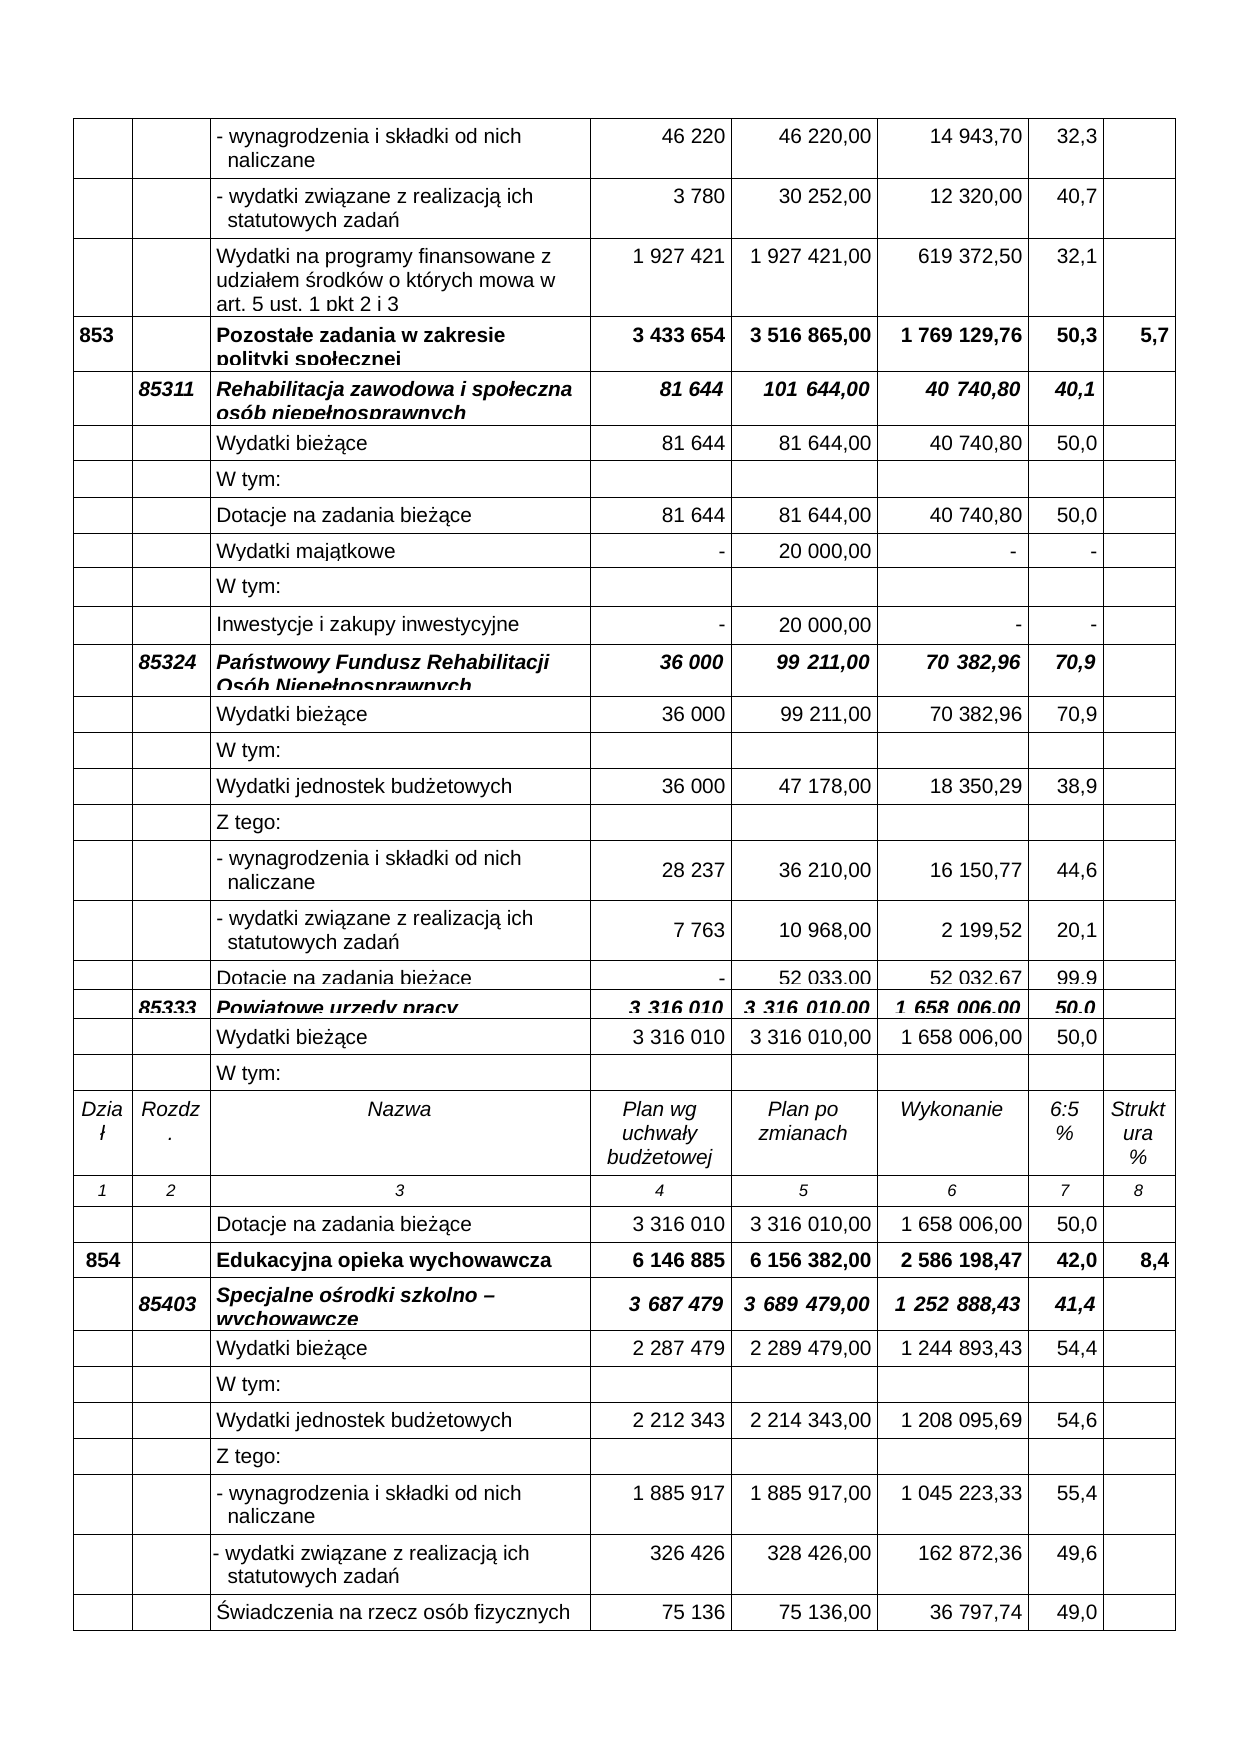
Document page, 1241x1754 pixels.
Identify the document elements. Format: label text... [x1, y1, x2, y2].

table_cell [74, 841, 132, 899]
table_cell 50,0 [1029, 1019, 1103, 1054]
table_cell [591, 733, 731, 768]
table_cell [74, 239, 132, 316]
table_cell [591, 568, 731, 606]
table_cell [1104, 1535, 1175, 1594]
table_cell [1104, 990, 1175, 1018]
table_cell 36 000 [591, 769, 731, 804]
table_cell [74, 1278, 132, 1330]
table_cell 50,0 [1029, 1207, 1103, 1242]
table_cell 70 382,96 [878, 645, 1028, 696]
table_cell 47 178,00 [732, 769, 877, 804]
table_cell - [1029, 607, 1103, 644]
table_cell 20 000,00 [732, 607, 877, 644]
table_cell 50,0 [1029, 426, 1103, 460]
table_cell 3 316 010 [591, 1019, 731, 1054]
table_cell Wydatki bieżące [211, 1019, 590, 1054]
table_cell [591, 1367, 731, 1402]
table_cell [1104, 568, 1175, 606]
table_cell [1104, 1439, 1175, 1474]
table_cell [133, 568, 210, 606]
table_cell 50,3 [1029, 317, 1103, 371]
table_cell Wydatki jednostek budżetowych [211, 769, 590, 804]
table_cell - [591, 961, 731, 989]
table_cell [74, 733, 132, 768]
table_cell 40 740,80 [878, 498, 1028, 532]
table_cell 6 [878, 1176, 1028, 1206]
table_cell 40 740,80 [878, 372, 1028, 424]
table_cell 7 [1029, 1176, 1103, 1206]
table_cell 46 220 [591, 119, 731, 178]
table_cell 3 316 010 [591, 1207, 731, 1242]
table_cell 3 316 010 [591, 990, 731, 1018]
table_cell [133, 1439, 210, 1474]
table_cell [133, 1055, 210, 1090]
table_cell [74, 1595, 132, 1630]
table_cell 7 763 [591, 901, 731, 959]
table_cell [1104, 961, 1175, 989]
table_cell [133, 961, 210, 989]
table_cell [74, 901, 132, 959]
table_cell 1 885 917,00 [732, 1475, 877, 1534]
table_cell [74, 1367, 132, 1402]
table_cell [74, 1535, 132, 1594]
table_cell [1104, 901, 1175, 959]
table_cell Wydatki bieżące [211, 426, 590, 460]
table_cell [1104, 461, 1175, 496]
table_cell Specjalne ośrodki szkolno – wychowawcze [211, 1278, 590, 1330]
table_cell Dotacje na zadania bieżące [211, 1207, 590, 1242]
table_cell [74, 1331, 132, 1366]
table_cell [591, 1439, 731, 1474]
table_cell [732, 461, 877, 496]
table_cell 50,0 [1029, 498, 1103, 532]
table_cell [732, 1055, 877, 1090]
table_cell 75 136,00 [732, 1595, 877, 1630]
table_cell Edukacyjna opieka wychowawcza [211, 1243, 590, 1277]
table_cell [133, 733, 210, 768]
table_cell 28 237 [591, 841, 731, 899]
table_cell 2 212 343 [591, 1403, 731, 1438]
table_cell [1104, 805, 1175, 840]
table_cell [1104, 1331, 1175, 1366]
table_cell [74, 990, 132, 1018]
table_cell 75 136 [591, 1595, 731, 1630]
table_cell [1104, 1367, 1175, 1402]
table_cell 162 872,36 [878, 1535, 1028, 1594]
table_cell - wynagrodzenia i składki od nich naliczane [211, 841, 590, 899]
table_cell 2 287 479 [591, 1331, 731, 1366]
table_cell 54,4 [1029, 1331, 1103, 1366]
table_cell 81 644 [591, 498, 731, 532]
table_cell [732, 733, 877, 768]
table_cell [878, 1439, 1028, 1474]
table_cell [1104, 607, 1175, 644]
table_cell [133, 697, 210, 732]
table_cell Dotacje na zadania bieżące [211, 961, 590, 989]
table_cell [878, 733, 1028, 768]
table_cell 46 220,00 [732, 119, 877, 178]
table_cell [1104, 1055, 1175, 1090]
table_cell Dział [74, 1091, 132, 1175]
table_cell [133, 607, 210, 644]
table_cell - wydatki związane z realizacją ich statutowych zadań [211, 901, 590, 959]
table_cell 18 350,29 [878, 769, 1028, 804]
table_cell 853 [74, 317, 132, 371]
table_cell 85403 [133, 1278, 210, 1330]
table_cell [133, 1367, 210, 1402]
table_cell [74, 1055, 132, 1090]
table_cell 20,1 [1029, 901, 1103, 959]
table_cell [1104, 119, 1175, 178]
table_cell [1104, 645, 1175, 696]
table_cell [133, 1019, 210, 1054]
table_cell [74, 1403, 132, 1438]
table_cell 1 045 223,33 [878, 1475, 1028, 1534]
table_cell [133, 317, 210, 371]
table_cell 16 150,77 [878, 841, 1028, 899]
table_cell [74, 805, 132, 840]
table_cell [732, 568, 877, 606]
table_cell 10 968,00 [732, 901, 877, 959]
table_cell Z tego: [211, 805, 590, 840]
table_cell [1104, 372, 1175, 424]
table_cell 36 210,00 [732, 841, 877, 899]
table_cell [732, 1439, 877, 1474]
table_cell Rehabilitacja zawodowa i społeczna osób niepełnosprawnych [211, 372, 590, 424]
table_cell Wydatki jednostek budżetowych [211, 1403, 590, 1438]
table_cell 2 586 198,47 [878, 1243, 1028, 1277]
table_cell 3 316 010,00 [732, 1019, 877, 1054]
table_cell 32,3 [1029, 119, 1103, 178]
table_cell [74, 697, 132, 732]
table_cell [1104, 1595, 1175, 1630]
table_cell Wydatki majątkowe [211, 534, 590, 567]
table_cell [74, 461, 132, 496]
table_cell [133, 805, 210, 840]
table_cell [74, 607, 132, 644]
table_cell [1104, 1207, 1175, 1242]
table_cell Plan po zmianach [732, 1091, 877, 1175]
table_cell [74, 179, 132, 238]
table_cell [1104, 1019, 1175, 1054]
table_cell 85333 [133, 990, 210, 1018]
table_cell [878, 461, 1028, 496]
table_cell - [878, 607, 1028, 644]
table_cell 1 658 006,00 [878, 990, 1028, 1018]
table_cell 99 211,00 [732, 697, 877, 732]
table_cell [133, 1331, 210, 1366]
table_cell 36 000 [591, 697, 731, 732]
table_cell 4 [591, 1176, 731, 1206]
table_cell Wydatki bieżące [211, 1331, 590, 1366]
table_cell 55,4 [1029, 1475, 1103, 1534]
table_cell 81 644 [591, 372, 731, 424]
table_cell - wynagrodzenia i składki od nich naliczane [211, 1475, 590, 1534]
table_cell 52 032,67 [878, 961, 1028, 989]
table_cell [133, 901, 210, 959]
table_cell 1 658 006,00 [878, 1207, 1028, 1242]
table_cell [133, 1403, 210, 1438]
table_cell [74, 1207, 132, 1242]
table_cell [1104, 426, 1175, 460]
table_cell [732, 805, 877, 840]
table_cell 8 [1104, 1176, 1175, 1206]
table_cell [133, 179, 210, 238]
table_cell [591, 805, 731, 840]
table_cell [133, 769, 210, 804]
table_cell 1 244 893,43 [878, 1331, 1028, 1366]
table_cell [133, 426, 210, 460]
table_cell [1104, 498, 1175, 532]
table_cell 1 927 421,00 [732, 239, 877, 316]
table_cell [133, 239, 210, 316]
table_cell [591, 461, 731, 496]
table_cell [133, 1595, 210, 1630]
table_cell Nazwa [211, 1091, 590, 1175]
table_cell Wydatki na programy finansowane z udziałem środków o których mowa w art. 5 ust. 1 pkt 2 i 3 [211, 239, 590, 316]
table_cell 3 516 865,00 [732, 317, 877, 371]
table_cell Plan wg uchwały budżetowej [591, 1091, 731, 1175]
table_cell 2 289 479,00 [732, 1331, 877, 1366]
table_cell [1104, 1403, 1175, 1438]
table_cell 6 156 382,00 [732, 1243, 877, 1277]
table_cell [1104, 534, 1175, 567]
table_cell [74, 498, 132, 532]
table_cell 70,9 [1029, 697, 1103, 732]
table_cell 6:5 % [1029, 1091, 1103, 1175]
table_cell [133, 841, 210, 899]
table_cell [74, 372, 132, 424]
table_cell Wydatki bieżące [211, 697, 590, 732]
table_cell 40,7 [1029, 179, 1103, 238]
table_cell [74, 1019, 132, 1054]
table_cell 8,4 [1104, 1243, 1175, 1277]
table_cell 328 426,00 [732, 1535, 877, 1594]
table_cell W tym: [211, 568, 590, 606]
table_cell Inwestycje i zakupy inwestycyjne [211, 607, 590, 644]
table_cell 6 146 885 [591, 1243, 731, 1277]
table_cell 1 885 917 [591, 1475, 731, 1534]
table_cell Dotacje na zadania bieżące [211, 498, 590, 532]
table_cell [1029, 568, 1103, 606]
table_cell 40 740,80 [878, 426, 1028, 460]
table_cell [878, 1367, 1028, 1402]
table_cell [74, 961, 132, 989]
table_cell 3 [211, 1176, 590, 1206]
table_cell [133, 1535, 210, 1594]
table_cell [1104, 1278, 1175, 1330]
table_cell 3 689 479,00 [732, 1278, 877, 1330]
table_cell W tym: [211, 733, 590, 768]
table_cell 14 943,70 [878, 119, 1028, 178]
table_cell Z tego: [211, 1439, 590, 1474]
table_cell [1029, 1367, 1103, 1402]
table_cell 52 033,00 [732, 961, 877, 989]
table_cell 3 433 654 [591, 317, 731, 371]
table_cell W tym: [211, 461, 590, 496]
table_cell [133, 119, 210, 178]
table_cell 41,4 [1029, 1278, 1103, 1330]
table_cell 1 208 095,69 [878, 1403, 1028, 1438]
table_cell [1104, 733, 1175, 768]
table_cell [732, 1367, 877, 1402]
table_cell [878, 805, 1028, 840]
table_cell 36 797,74 [878, 1595, 1028, 1630]
table_cell [74, 645, 132, 696]
table_cell [74, 568, 132, 606]
table_cell 1 927 421 [591, 239, 731, 316]
table_cell - wydatki związane z realizacją ich statutowych zadań [211, 1535, 590, 1594]
table_cell 326 426 [591, 1535, 731, 1594]
table_cell 99,9 [1029, 961, 1103, 989]
table_cell 1 769 129,76 [878, 317, 1028, 371]
table_cell 101 644,00 [732, 372, 877, 424]
table_cell 3 316 010,00 [732, 1207, 877, 1242]
table_cell Struktura % [1104, 1091, 1175, 1175]
table_cell [1029, 733, 1103, 768]
table_cell [74, 1475, 132, 1534]
table_cell 32,1 [1029, 239, 1103, 316]
table_cell [133, 498, 210, 532]
table_cell 1 658 006,00 [878, 1019, 1028, 1054]
table_cell [878, 568, 1028, 606]
table_cell W tym: [211, 1367, 590, 1402]
table_cell [1029, 805, 1103, 840]
table_cell [133, 534, 210, 567]
table_cell [74, 426, 132, 460]
table_cell 5,7 [1104, 317, 1175, 371]
table_cell [1104, 239, 1175, 316]
table_cell 81 644 [591, 426, 731, 460]
table_cell Pozostałe zadania w zakresie polityki społecznej [211, 317, 590, 371]
table_cell 85324 [133, 645, 210, 696]
table_cell [74, 1439, 132, 1474]
table_cell - [591, 607, 731, 644]
table_cell [1029, 1439, 1103, 1474]
table_cell 619 372,50 [878, 239, 1028, 316]
table_cell [1104, 1475, 1175, 1534]
table_cell 70,9 [1029, 645, 1103, 696]
table_cell 30 252,00 [732, 179, 877, 238]
table_cell 49,0 [1029, 1595, 1103, 1630]
table_cell [74, 769, 132, 804]
table_cell Wykonanie [878, 1091, 1028, 1175]
table_cell [1029, 461, 1103, 496]
table_cell [133, 1207, 210, 1242]
table_cell 40,1 [1029, 372, 1103, 424]
table_cell 50,0 [1029, 990, 1103, 1018]
table_cell 44,6 [1029, 841, 1103, 899]
table_cell - [591, 534, 731, 567]
table_cell Świadczenia na rzecz osób fizycznych [211, 1595, 590, 1630]
table_cell 2 214 343,00 [732, 1403, 877, 1438]
table_cell [591, 1055, 731, 1090]
table_cell [1029, 1055, 1103, 1090]
table_cell - wynagrodzenia i składki od nich naliczane [211, 119, 590, 178]
table_cell 99 211,00 [732, 645, 877, 696]
table_cell [74, 534, 132, 567]
table_cell 49,6 [1029, 1535, 1103, 1594]
table_cell Powiatowe urzędy pracy [211, 990, 590, 1018]
table_cell 2 199,52 [878, 901, 1028, 959]
table_cell 2 [133, 1176, 210, 1206]
table_cell [133, 1475, 210, 1534]
table_cell 3 316 010,00 [732, 990, 877, 1018]
table_cell 36 000 [591, 645, 731, 696]
table_cell - [1029, 534, 1103, 567]
table_cell 3 687 479 [591, 1278, 731, 1330]
table_cell 54,6 [1029, 1403, 1103, 1438]
table_cell W tym: [211, 1055, 590, 1090]
table_cell Rozdz. [133, 1091, 210, 1175]
table_cell 854 [74, 1243, 132, 1277]
table_cell [1104, 179, 1175, 238]
table_cell 85311 [133, 372, 210, 424]
table_cell 81 644,00 [732, 498, 877, 532]
table_cell Państwowy Fundusz Rehabilitacji Osób Niepełnosprawnych [211, 645, 590, 696]
table_cell 42,0 [1029, 1243, 1103, 1277]
table_cell 20 000,00 [732, 534, 877, 567]
table_cell [1104, 769, 1175, 804]
table_cell 3 780 [591, 179, 731, 238]
table_cell 1 252 888,43 [878, 1278, 1028, 1330]
table_cell [878, 1055, 1028, 1090]
table_cell [1104, 841, 1175, 899]
table_cell [133, 461, 210, 496]
table_cell 1 [74, 1176, 132, 1206]
table_cell [133, 1243, 210, 1277]
table_cell 70 382,96 [878, 697, 1028, 732]
table_cell 81 644,00 [732, 426, 877, 460]
table_cell [1104, 697, 1175, 732]
table_cell - [878, 534, 1028, 567]
table_cell 38,9 [1029, 769, 1103, 804]
table_cell 5 [732, 1176, 877, 1206]
table_cell 12 320,00 [878, 179, 1028, 238]
table_cell - wydatki związane z realizacją ich statutowych zadań [211, 179, 590, 238]
table_cell [74, 119, 132, 178]
